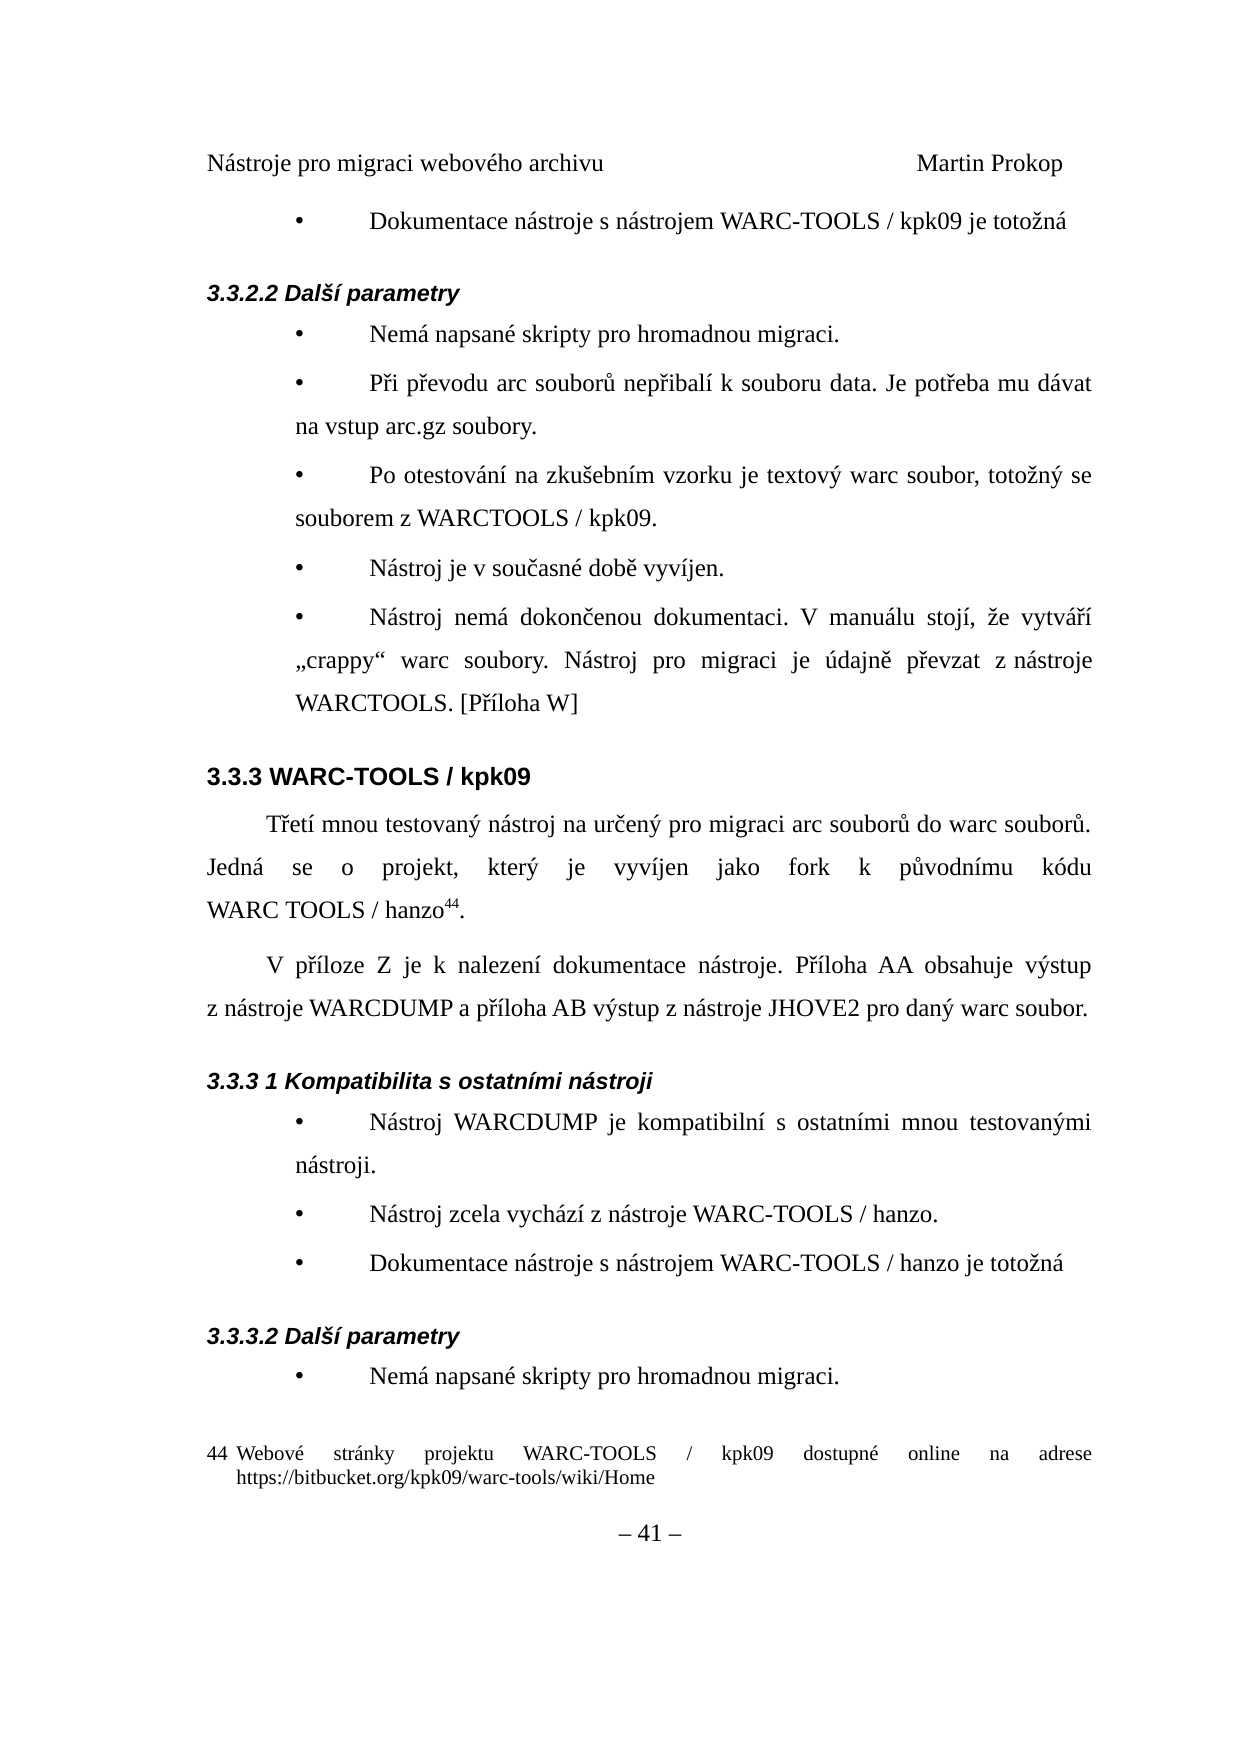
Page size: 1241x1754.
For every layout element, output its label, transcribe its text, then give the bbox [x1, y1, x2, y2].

text V příloze Z je k nalezení dokumentace nástroje. Příloha AA obsahuje výstup z nástroje WARCDUMP a příloha AB výstup z nástroje JHOVE2 pro daný warc soubor. [207, 950, 1093, 1022]
subtitle 3.3.3 WARC-TOOLS / kpk09 [207, 762, 1093, 791]
subtitle 3.3.3.2 Další parametry [207, 1322, 1093, 1349]
list Dokumentace nástroje s nástrojem WARC-TOOLS / hanzo je totožná [295, 1248, 1093, 1277]
list Nemá napsané skripty pro hromadnou migraci. [295, 1361, 1093, 1390]
list Po otestování na zkušebním vzorku je textový warc soubor, totožný se souborem z WARCTOOLS / kpk09. [295, 460, 1093, 532]
list Dokumentace nástroje s nástrojem WARC-TOOLS / kpk09 je totožná [295, 206, 1093, 234]
list Nástroj WARCDUMP je kompatibilní s ostatními mnou testovanými nástroji. [295, 1107, 1093, 1179]
subtitle 3.3.3 1 Kompatibilita s ostatními nástroji [207, 1068, 1093, 1094]
subtitle 3.3.2.2 Další parametry [207, 280, 1093, 307]
list Nemá napsané skripty pro hromadnou migraci. [295, 319, 1093, 348]
text Třetí mnou testovaný nástroj na určený pro migraci arc souborů do warc souborů. Jedná se o projekt, který je vyvíjen jako fork k původnímu kódu WARC TOOLS / hanzo. [207, 809, 1093, 924]
text Webové stránky projektu WARC-TOOLS / kpk09 dostupné online na adrese https://bitbucket.org/kpk09/warc-tools/wiki/Home [207, 1441, 1093, 1489]
list Při převodu arc souborů nepřibalí k souboru data. Je potřeba mu dávat na vstup arc.gz soubory. [295, 368, 1093, 440]
list Nástroj zcela vychází z nástroje WARC-TOOLS / hanzo. [295, 1199, 1093, 1228]
list Nástroj je v současné době vyvíjen. [295, 553, 1093, 581]
list Nástroj nemá dokončenou dokumentaci. V manuálu stojí, že vytváří „crappy“ warc soubory. Nástroj pro migraci je údajně převzat z nástroje WARCTOOLS. [Příloha W] [295, 602, 1093, 717]
